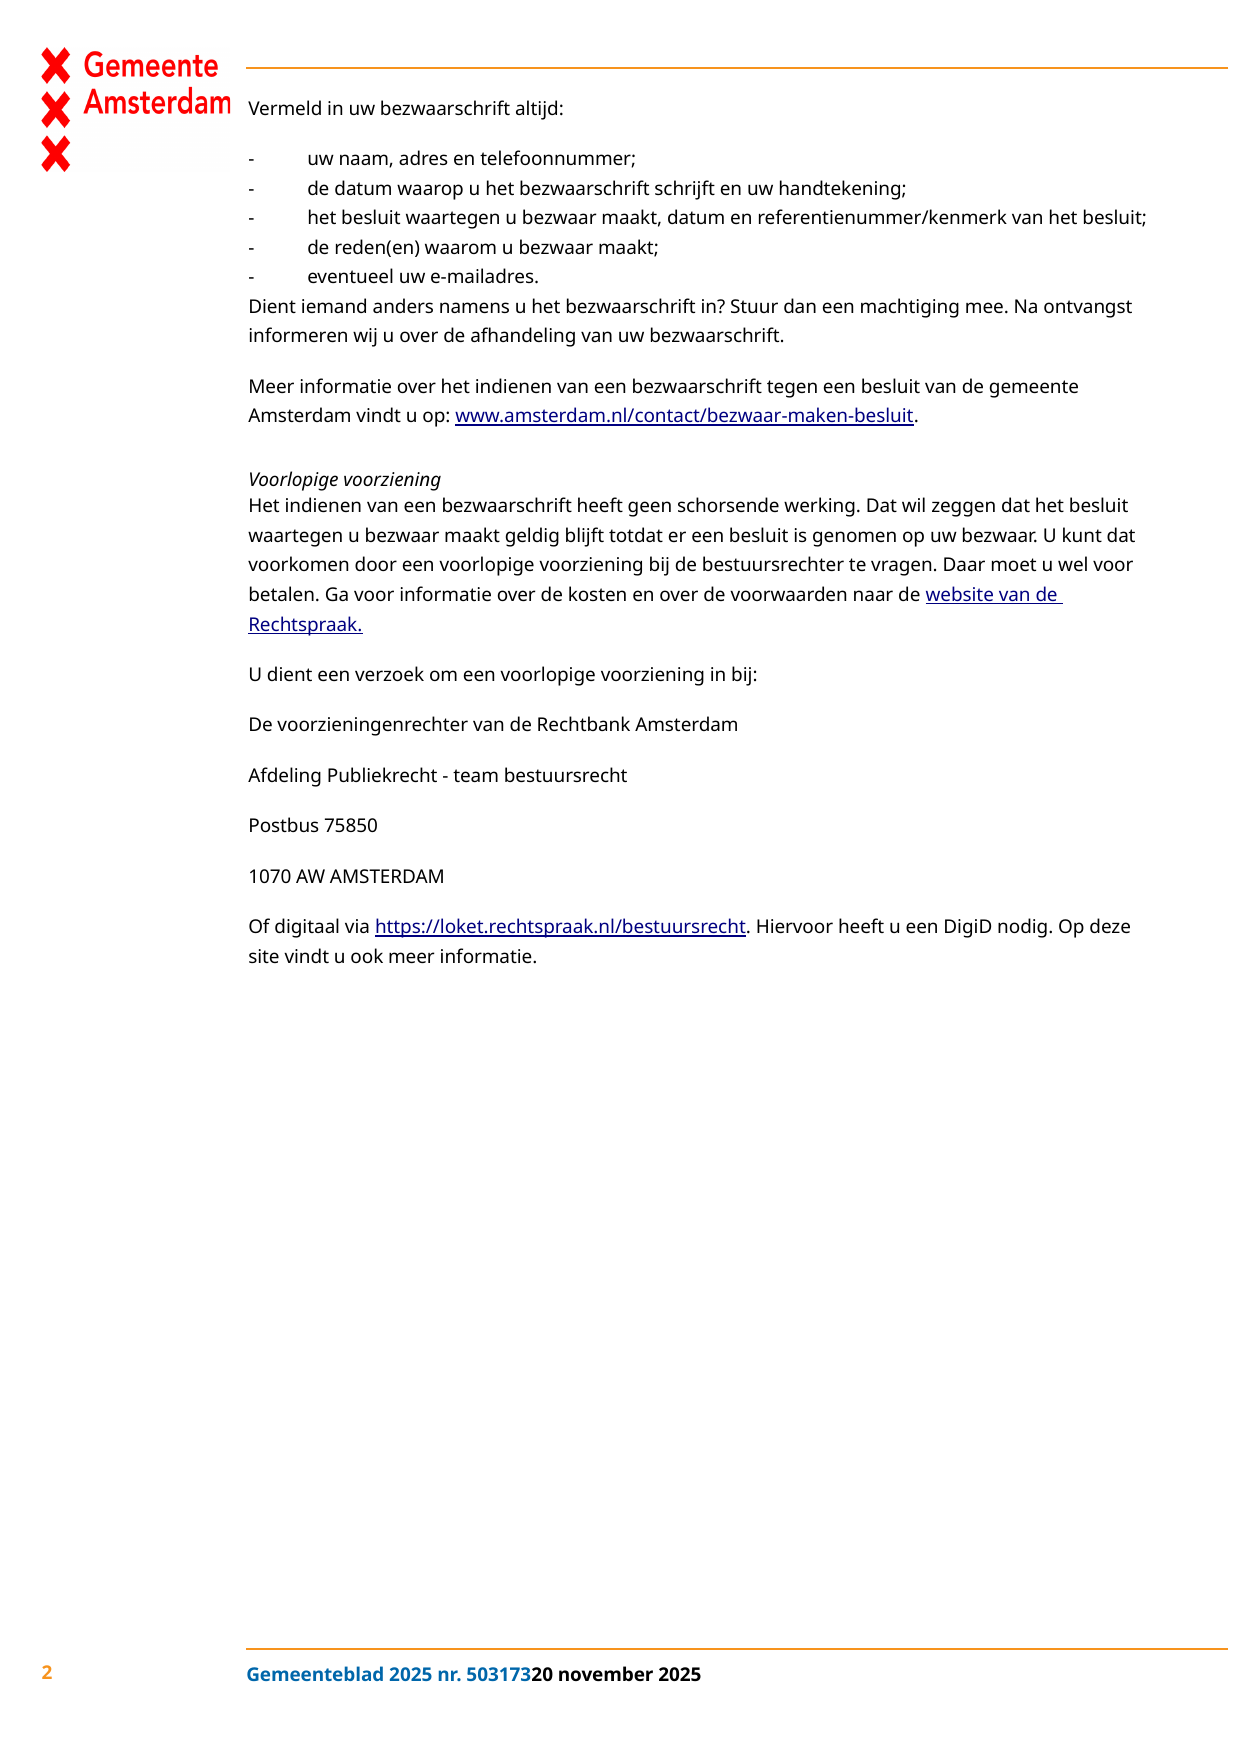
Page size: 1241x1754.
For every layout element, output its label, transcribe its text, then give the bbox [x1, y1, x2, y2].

list uw naam, adres en telefoonnummer; [248, 145, 1152, 171]
text Dient iemand anders namens u het bezwaarschrift in? Stuur dan een machtiging mee. Na ontvangst informeren wij u over de afhandeling van uw bezwaarschrift. [248, 293, 1152, 348]
text 1070 AW AMSTERDAM [248, 863, 1152, 888]
text U dient een verzoek om een voorlopige voorziening in bij: [248, 661, 1152, 687]
text Het indienen van een bezwaarschrift heeft geen schorsende werking. Dat wil zeggen dat het besluit waartegen u bezwaar maakt geldig blijft totdat er een besluit is genomen op uw bezwaar. U kunt dat voorkomen door een voorlopige voorziening bij de bestuursrechter te vragen. Daar moet u wel voor betalen. Ga voor informatie over de kosten en over de voorwaarden naar de website van de Rechtspraak. [248, 492, 1152, 636]
text Meer informatie over het indienen van een bezwaarschrift tegen een besluit van de gemeente Amsterdam vindt u op: www.amsterdam.nl/contact/bezwaar-maken-besluit. [248, 373, 1152, 428]
picture [41, 47, 231, 172]
text De voorzieningenrechter van de Rechtbank Amsterdam [248, 712, 1152, 737]
list de reden(en) waarom u bezwaar maakt; [248, 234, 1152, 260]
text Voorlopige voorziening [248, 467, 1152, 492]
text Of digitaal via https://loket.rechtspraak.nl/bestuursrecht. Hiervoor heeft u een DigiD nodig. Op deze site vindt u ook meer informatie. [248, 913, 1152, 968]
list het besluit waartegen u bezwaar maakt, datum en referentienummer/kenmerk van het besluit; [248, 204, 1152, 230]
list de datum waarop u het bezwaarschrift schrijft en uw handtekening; [248, 175, 1152, 201]
text Vermeld in uw bezwaarschrift altijd: [248, 95, 1152, 121]
list eventueel uw e-mailadres. [248, 263, 1152, 289]
text Postbus 75850 [248, 812, 1152, 838]
text Afdeling Publiekrecht - team bestuursrecht [248, 762, 1152, 788]
